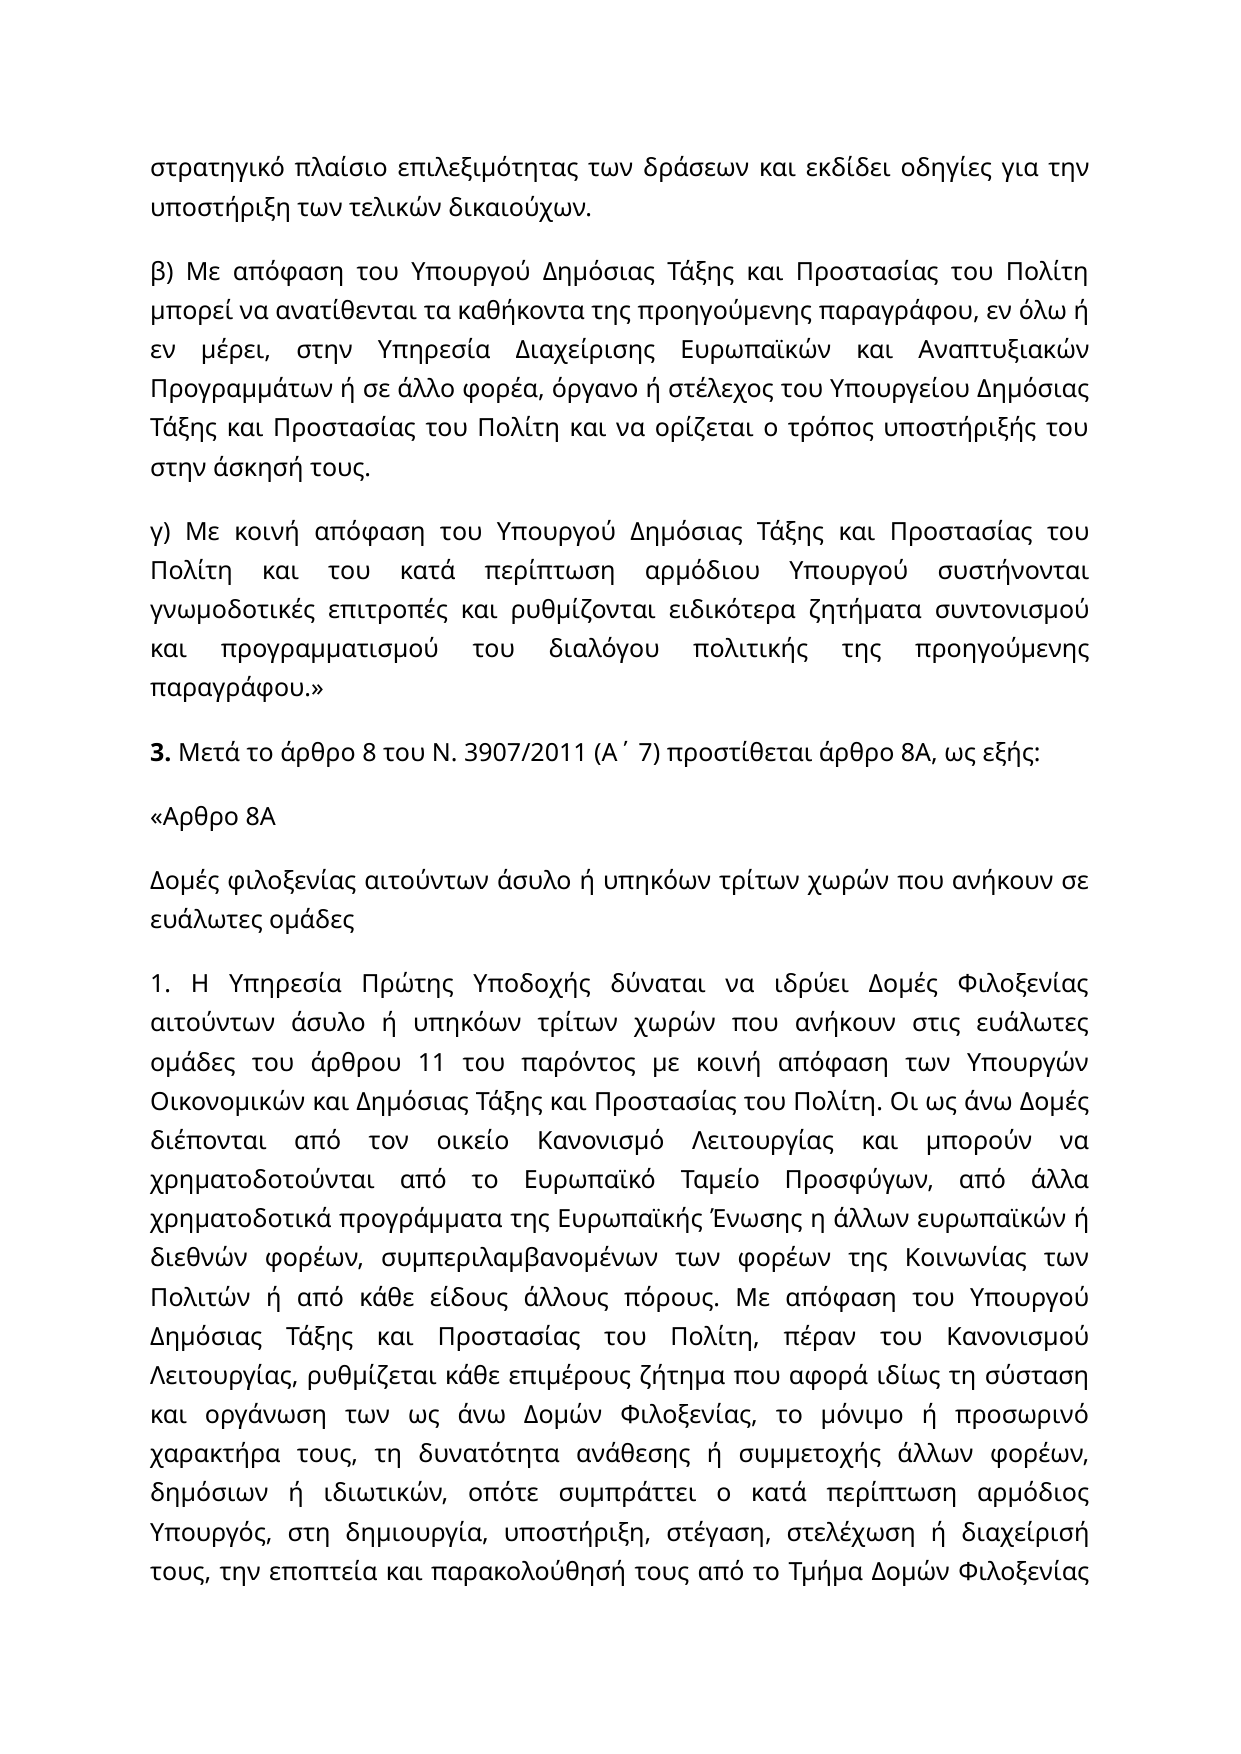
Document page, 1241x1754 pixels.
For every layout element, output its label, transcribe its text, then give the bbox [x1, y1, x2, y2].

text γ) Με κοινή απόφαση του Υπουργού Δημόσιας Τάξης και Προστασίας του Πολίτη και του κατά περίπτωση αρμόδιου Υπουργού συστήνονται γνωμοδοτικές επιτροπές και ρυθμίζονται ειδικότερα ζητήματα συντονισμού και προγραμματισμού του διαλόγου πολιτικής της προηγούμενης παραγράφου.» [150, 513, 1090, 704]
text «Αρθρο 8Α [150, 798, 1090, 832]
text στρατηγικό πλαίσιο επιλεξιμότητας των δράσεων και εκδίδει οδηγίες για την υποστήριξη των τελικών δικαιούχων. [150, 150, 1090, 223]
text 1. Η Υπηρεσία Πρώτης Υποδοχής δύναται να ιδρύει Δομές Φιλοξενίας αιτούντων άσυλο ή υπηκόων τρίτων χωρών που ανήκουν στις ευάλωτες ομάδες του άρθρου 11 του παρόντος με κοινή απόφαση των Υπουργών Οικονομικών και Δημόσιας Τάξης και Προστασίας του Πολίτη. Οι ως άνω Δομές διέπονται από τον οικείο Κανονισμό Λειτουργίας και μπορούν να χρηματοδοτούνται από το Ευρωπαϊκό Ταμείο Προσφύγων, από άλλα χρηματοδοτικά προγράμματα της Ευρωπαϊκής Ένωσης η άλλων ευρωπαϊκών ή διεθνών φορέων, συμπεριλαμβανομένων των φορέων της Κοινωνίας των Πολιτών ή από κάθε είδους άλλους πόρους. Με απόφαση του Υπουργού Δημόσιας Τάξης και Προστασίας του Πολίτη, πέραν του Κανονισμού Λειτουργίας, ρυθμίζεται κάθε επιμέρους ζήτημα που αφορά ιδίως τη σύσταση και οργάνωση των ως άνω Δομών Φιλοξενίας, το μόνιμο ή προσωρινό χαρακτήρα τους, τη δυνατότητα ανάθεσης ή συμμετοχής άλλων φορέων, δημόσιων ή ιδιωτικών, οπότε συμπράττει ο κατά περίπτωση αρμόδιος Υπουργός, στη δημιουργία, υποστήριξη, στέγαση, στελέχωση ή διαχείρισή τους, την εποπτεία και παρακολούθησή τους από το Τμήμα Δομών Φιλοξενίας [150, 966, 1090, 1587]
text Δομές φιλοξενίας αιτούντων άσυλο ή υπηκόων τρίτων χωρών που ανήκουν σε ευάλωτες ομάδες [150, 862, 1090, 936]
text 3. Μετά το άρθρο 8 του N. 3907/2011 (Α΄ 7) προστίθεται άρθρο 8Α, ως εξής: [150, 734, 1090, 768]
text β) Με απόφαση του Υπουργού Δημόσιας Τάξης και Προστασίας του Πολίτη μπορεί να ανατίθενται τα καθήκοντα της προηγούμενης παραγράφου, εν όλω ή εν μέρει, στην Υπηρεσία Διαχείρισης Ευρωπαϊκών και Αναπτυξιακών Προγραμμάτων ή σε άλλο φορέα, όργανο ή στέλεχος του Υπουργείου Δημόσιας Τάξης και Προστασίας του Πολίτη και να ορίζεται ο τρόπος υποστήριξής του στην άσκησή τους. [150, 253, 1090, 483]
